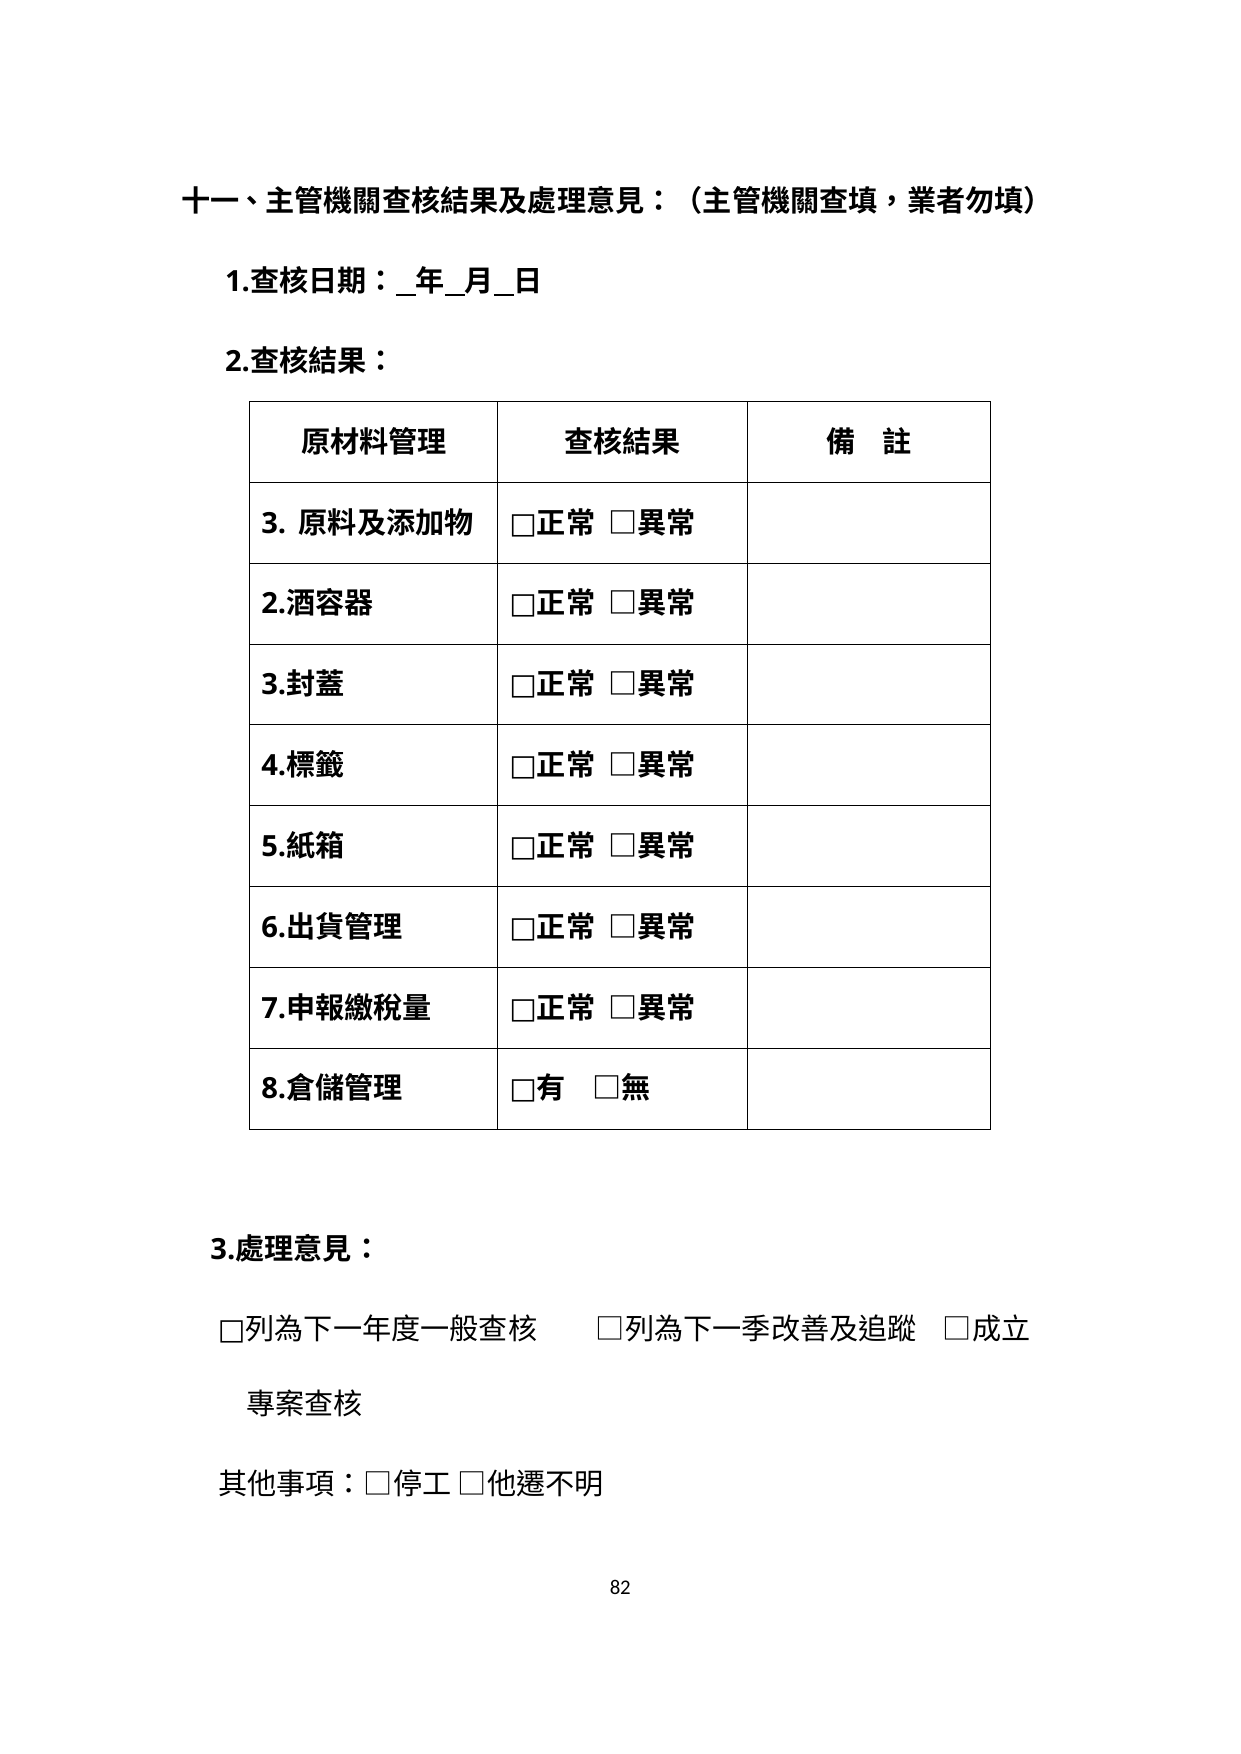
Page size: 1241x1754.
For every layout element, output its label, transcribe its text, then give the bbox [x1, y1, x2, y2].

table_cell [748, 968, 990, 1048]
table_cell 5.紙箱 [250, 806, 497, 886]
table_cell [748, 806, 990, 886]
table_cell □有 □無 [498, 1049, 747, 1128]
table_cell 2.酒容器 [250, 564, 497, 643]
table_cell [748, 887, 990, 967]
table_cell 原料及添加物 [250, 483, 497, 563]
table_cell 8.倉儲管理 [250, 1049, 497, 1128]
table_cell 7.申報繳稅量 [250, 968, 497, 1048]
table_cell □正常 □異常 [498, 968, 747, 1048]
table_cell □正常 □異常 [498, 483, 747, 563]
table_cell [748, 483, 990, 563]
text □列為下一年度一般查核 □列為下一季改善及追蹤 □成立專案查核 [187, 1289, 1053, 1439]
table_cell □正常 □異常 [498, 887, 747, 967]
text 1.查核日期： 年 月 日 [196, 241, 1053, 316]
table_cell [748, 725, 990, 805]
table_cell 3.封蓋 [250, 645, 497, 724]
text 3.處理意見： [196, 1209, 1053, 1284]
table_cell □正常 □異常 [498, 725, 747, 805]
table_cell □正常 □異常 [498, 564, 747, 643]
table_cell □正常 □異常 [498, 806, 747, 886]
text 其他事項：□停工 □他遷不明 [187, 1444, 1053, 1519]
text 十一、主管機關查核結果及處理意見：（主管機關查填，業者勿填） [181, 162, 1053, 237]
table_cell [748, 564, 990, 643]
table_cell 4.標籤 [250, 725, 497, 805]
table_cell □正常 □異常 [498, 645, 747, 724]
table_cell 6.出貨管理 [250, 887, 497, 967]
table_header 備 註 [748, 402, 990, 482]
table_header 原材料管理 [250, 402, 497, 482]
table_cell [748, 645, 990, 724]
table_header 查核結果 [498, 402, 747, 482]
text 2.查核結果： [196, 321, 1053, 396]
table_cell [748, 1049, 990, 1128]
